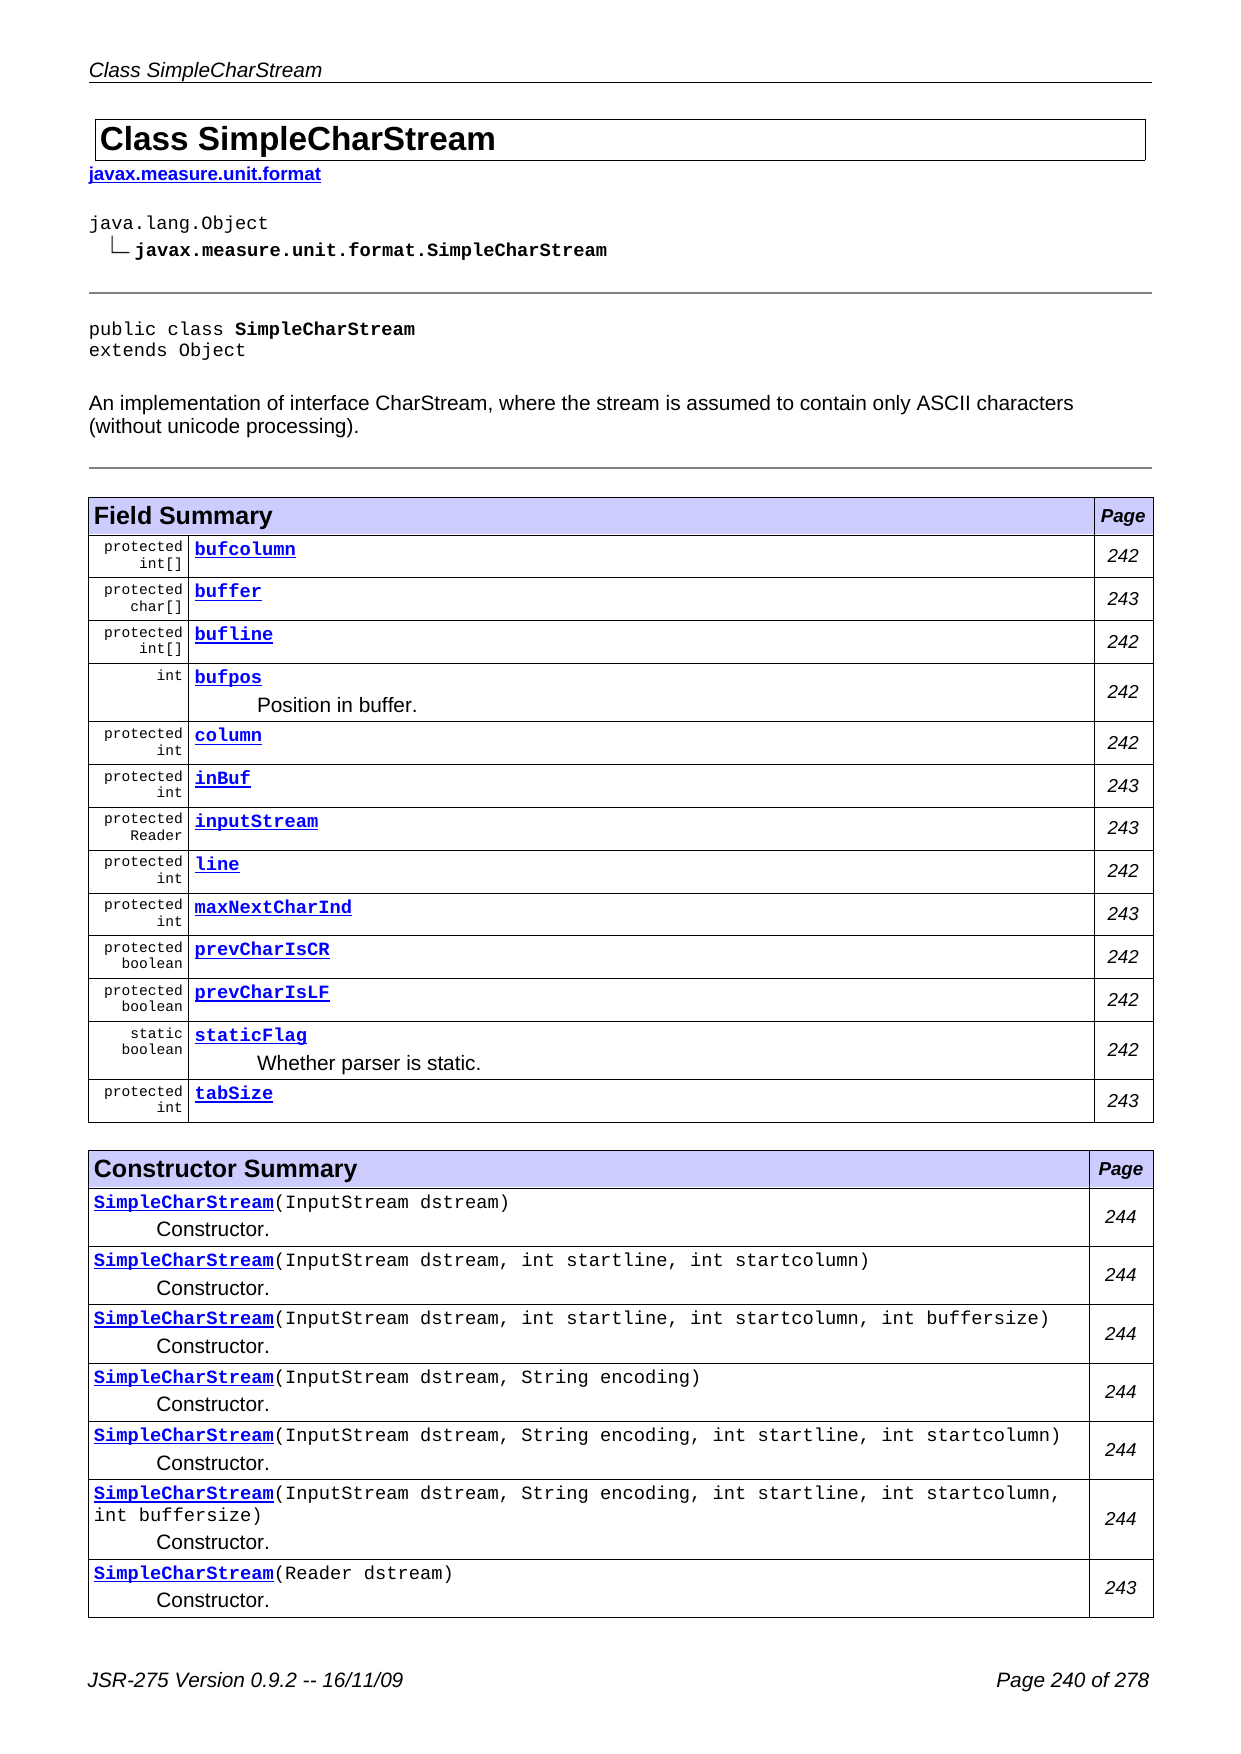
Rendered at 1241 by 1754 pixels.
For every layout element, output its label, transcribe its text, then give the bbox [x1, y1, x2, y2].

table_cell SimpleCharStream(InputStream dstream, int startline, int startcolumn, int buffersize) Constructor. [89, 1305, 1089, 1362]
table_cell inBuf [189, 765, 1094, 807]
table_cell 241 [1095, 621, 1153, 663]
table_cell buffer [189, 578, 1094, 620]
table_cell protected boolean [89, 979, 188, 1021]
table_cell prevCharIsCR [189, 936, 1094, 978]
table_cell protected int [89, 765, 188, 807]
table_cell 243 [1090, 1364, 1153, 1421]
table_header Page [1090, 1151, 1153, 1187]
table_cell 243 [1090, 1422, 1153, 1479]
table_cell 241 [1095, 851, 1153, 892]
picture [111, 235, 135, 257]
table_cell protected int [89, 722, 188, 764]
text java.lang.Object [88, 214, 1152, 235]
text javax.measure.unit.format.SimpleCharStream [88, 235, 1152, 262]
table_cell bufcolumn [189, 536, 1094, 577]
table_cell protected int[] [89, 621, 188, 663]
table_cell 241 [1095, 936, 1153, 978]
table_cell protected int [89, 851, 188, 892]
table_cell maxNextCharInd [189, 894, 1094, 935]
table_cell protected int[] [89, 536, 188, 577]
table_cell tabSize [189, 1080, 1094, 1122]
table_cell bufpos Position in buffer. [189, 664, 1094, 721]
table_cell 241 [1095, 536, 1153, 577]
table_cell protected boolean [89, 936, 188, 978]
table_cell bufline [189, 621, 1094, 663]
table_cell 242 [1095, 1080, 1153, 1122]
text An implementation of interface CharStream, where the stream is assumed to contain only ASCII characters (without unicode processing). [88, 392, 1152, 438]
table_cell protected char[] [89, 578, 188, 620]
table_cell column [189, 722, 1094, 764]
table_cell static boolean [89, 1022, 188, 1079]
table_cell SimpleCharStream(InputStream dstream, String encoding) Constructor. [89, 1364, 1089, 1421]
table_cell 243 [1090, 1305, 1153, 1362]
table_cell SimpleCharStream(InputStream dstream, String encoding, int startline, int startcolumn, int buffersize) Constructor. [89, 1480, 1089, 1559]
table_cell 243 [1090, 1480, 1153, 1559]
table_cell SimpleCharStream(InputStream dstream) Constructor. [89, 1189, 1089, 1246]
table_cell 242 [1095, 894, 1153, 935]
table_cell int [89, 664, 188, 721]
table_cell staticFlag Whether parser is static. [189, 1022, 1094, 1079]
table_cell protected int [89, 894, 188, 935]
table_cell SimpleCharStream(InputStream dstream, int startline, int startcolumn) Constructor. [89, 1247, 1089, 1304]
table_cell prevCharIsLF [189, 979, 1094, 1021]
table_cell 242 [1095, 808, 1153, 850]
subtitle Class SimpleCharStream [96, 120, 1145, 160]
text public class SimpleCharStream [88, 320, 1152, 341]
table_cell 241 [1095, 1022, 1153, 1079]
table_cell 241 [1095, 664, 1153, 721]
table_cell 241 [1095, 722, 1153, 764]
table_header Page [1095, 498, 1153, 534]
table_cell 241 [1095, 979, 1153, 1021]
text extends Object [88, 341, 1152, 362]
table_header Field Summary [89, 498, 1094, 534]
table_cell inputStream [189, 808, 1094, 850]
table_cell protected Reader [89, 808, 188, 850]
text javax.measure.unit.format [88, 164, 1152, 184]
table_header Constructor Summary [89, 1151, 1089, 1187]
table_cell 242 [1095, 765, 1153, 807]
table_cell line [189, 851, 1094, 892]
table_cell 243 [1090, 1189, 1153, 1246]
table_cell 243 [1090, 1247, 1153, 1304]
table_cell SimpleCharStream(InputStream dstream, String encoding, int startline, int startcolumn) Constructor. [89, 1422, 1089, 1479]
table_cell SimpleCharStream(Reader dstream) Constructor. [89, 1560, 1089, 1617]
table_cell protected int [89, 1080, 188, 1122]
table_cell 242 [1095, 578, 1153, 620]
table_cell 242 [1090, 1560, 1153, 1617]
